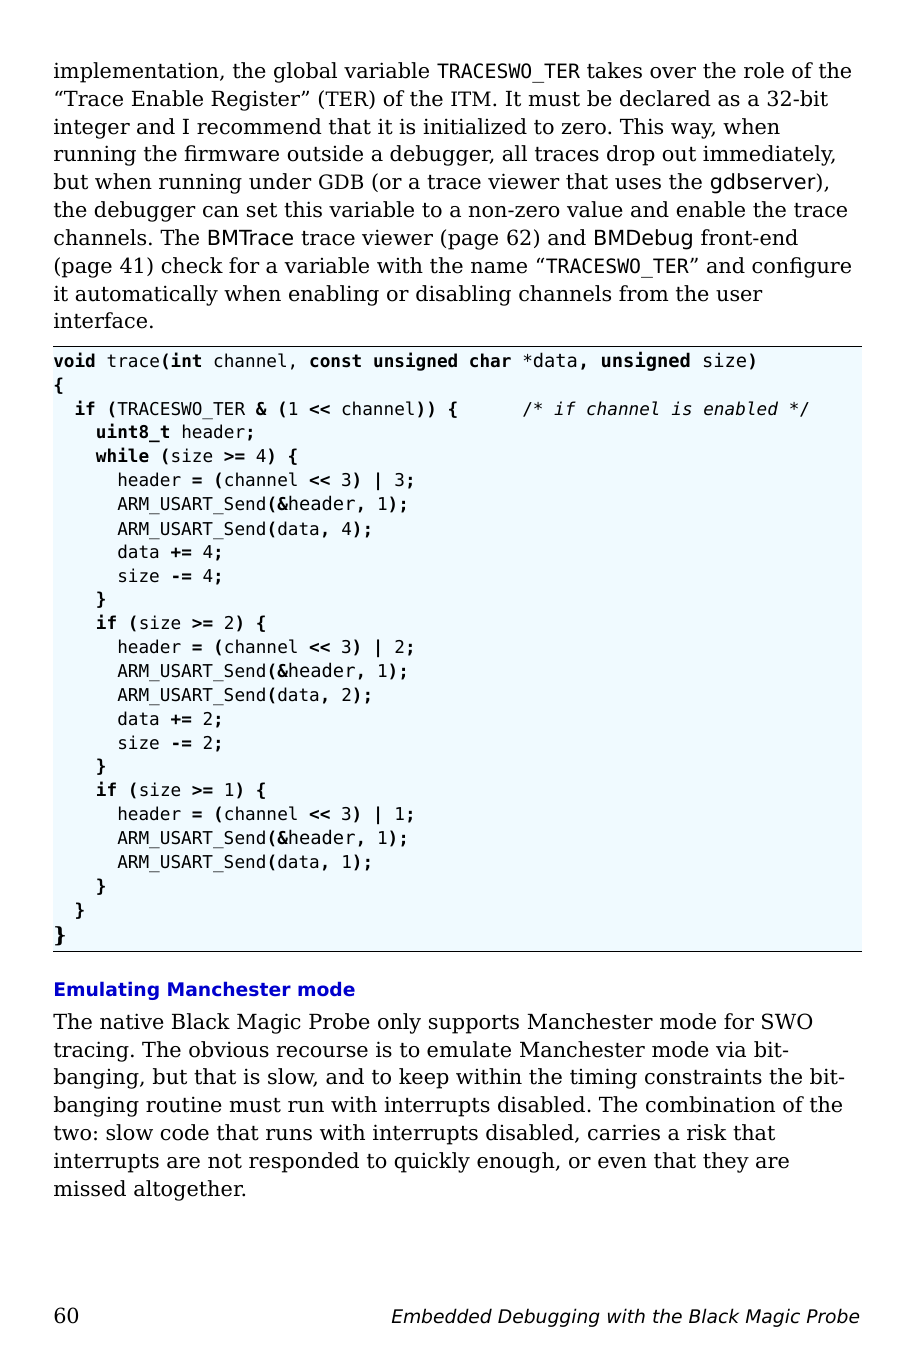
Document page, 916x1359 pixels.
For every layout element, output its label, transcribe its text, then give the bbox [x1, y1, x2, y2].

text ARM_USART_Send(&header, 1); [53, 823, 862, 848]
text The native Black Magic Probe only supports Manchester mode for SWO tracing. The obvious recourse is to emulate Manchester mode via bit-banging, but that is slow, and to keep within the timing constraints the bit-banging routine must run with interrupts disabled. The combination of the two: slow code that runs with interrupts disabled, carries a risk that interrupts are not responded to quickly enough, or even that they are missed altogether. [53, 1010, 862, 1201]
text header = (channel << 3) | 1; [53, 800, 862, 823]
text ARM_USART_Send(&header, 1); [53, 489, 862, 514]
text size -= 4; [53, 562, 862, 585]
text if (size >= 2) { [53, 609, 862, 633]
subtitle Emulating Manchester mode [53, 979, 862, 1001]
text if (TRACESWO_TER & (1 << channel)) { /* if channel is enabled */ [53, 395, 862, 418]
text } [53, 872, 862, 896]
text data += 4; [53, 538, 862, 562]
text size -= 2; [53, 729, 862, 752]
text implementation, the global variable TRACESWO_TER takes over the role of the “Trace Enable Register” (TER) of the ITM. It must be declared as a 32-bit integer and I recommend that it is initialized to zero. This way, when running the firmware outside a debugger, all traces drop out immediately, but when running under GDB (or a trace viewer that uses the gdbserver), the debugger can set this variable to a non-zero value and enable the trace channels. The BMTrace trace viewer (page 62) and BMDebug front-end (page 41) check for a variable with the name “TRACESWO_TER” and configure it automatically when enabling or disabling channels from the user interface. [53, 59, 862, 334]
text } [53, 585, 862, 609]
text void trace(int channel, const unsigned char *data, unsigned size) [53, 347, 862, 371]
text ARM_USART_Send(data, 4); [53, 514, 862, 538]
text header = (channel << 3) | 2; [53, 633, 862, 656]
text } [53, 896, 862, 919]
text while (size >= 4) { [53, 442, 862, 466]
text if (size >= 1) { [53, 776, 862, 800]
text { [53, 371, 862, 395]
text data += 2; [53, 705, 862, 729]
text } [53, 919, 862, 951]
text header = (channel << 3) | 3; [53, 466, 862, 489]
text ARM_USART_Send(data, 2); [53, 681, 862, 705]
text ARM_USART_Send(data, 1); [53, 848, 862, 872]
text } [53, 752, 862, 776]
text ARM_USART_Send(&header, 1); [53, 656, 862, 681]
text uint8_t header; [53, 418, 862, 442]
